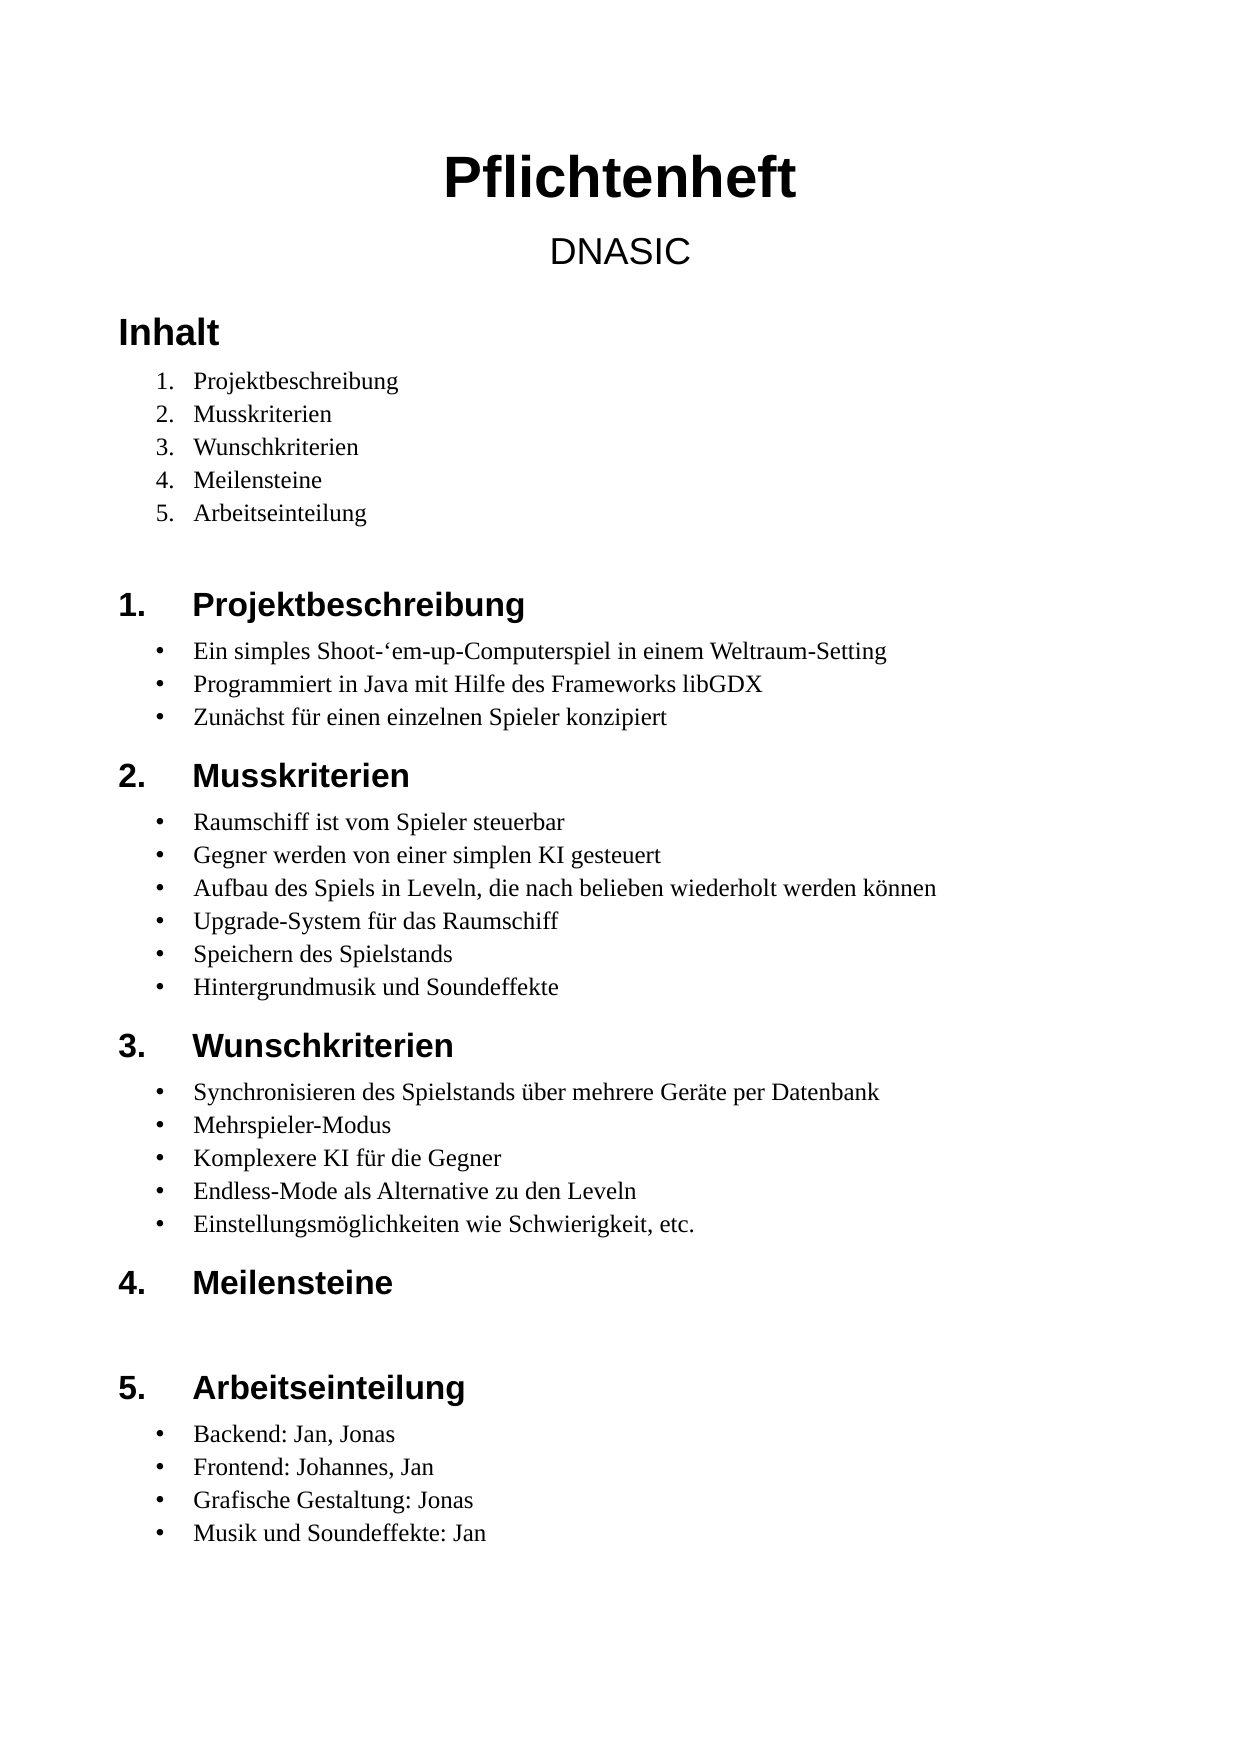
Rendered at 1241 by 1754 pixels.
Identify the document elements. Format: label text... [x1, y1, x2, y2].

list Grafische Gestaltung: Jonas [156, 1485, 1122, 1514]
list Speichern des Spielstands [156, 939, 1122, 968]
list Backend: Jan, Jonas [156, 1419, 1122, 1448]
list Projektbeschreibung [156, 366, 1122, 394]
list Wunschkriterien [156, 432, 1122, 461]
list Synchronisieren des Spielstands über mehrere Geräte per Datenbank [156, 1077, 1122, 1106]
list Ein simples Shoot-‘em-up-Computerspiel in einem Weltraum-Setting [156, 636, 1122, 664]
list Einstellungsmöglichkeiten wie Schwierigkeit, etc. [156, 1209, 1122, 1238]
subtitle DNASIC [118, 229, 1122, 272]
subtitle Musskriterien [118, 756, 1122, 794]
list Musskriterien [156, 399, 1122, 427]
subtitle Wunschkriterien [118, 1026, 1122, 1064]
subtitle Inhalt [118, 309, 1122, 353]
list Raumschiff ist vom Spieler steuerbar [156, 807, 1122, 836]
list Hintergrundmusik und Soundeffekte [156, 972, 1122, 1001]
list Frontend: Johannes, Jan [156, 1452, 1122, 1481]
list Aufbau des Spiels in Leveln, die nach belieben wiederholt werden können [156, 873, 1122, 902]
list Mehrspieler-Modus [156, 1110, 1122, 1139]
list Arbeitseinteilung [156, 498, 1122, 527]
list Komplexere KI für die Gegner [156, 1143, 1122, 1172]
list Zunächst für einen einzelnen Spieler konzipiert [156, 702, 1122, 731]
list Programmiert in Java mit Hilfe des Frameworks libGDX [156, 669, 1122, 698]
subtitle Meilensteine [118, 1263, 1122, 1302]
list Gegner werden von einer simplen KI gesteuert [156, 840, 1122, 869]
list Musik und Soundeffekte: Jan [156, 1518, 1122, 1547]
list Upgrade-System für das Raumschiff [156, 906, 1122, 935]
title Pflichtenheft [118, 143, 1122, 210]
list Endless-Mode als Alternative zu den Leveln [156, 1176, 1122, 1205]
subtitle Arbeitseinteilung [118, 1368, 1122, 1407]
list Meilensteine [156, 465, 1122, 493]
subtitle Projektbeschreibung [118, 585, 1122, 623]
